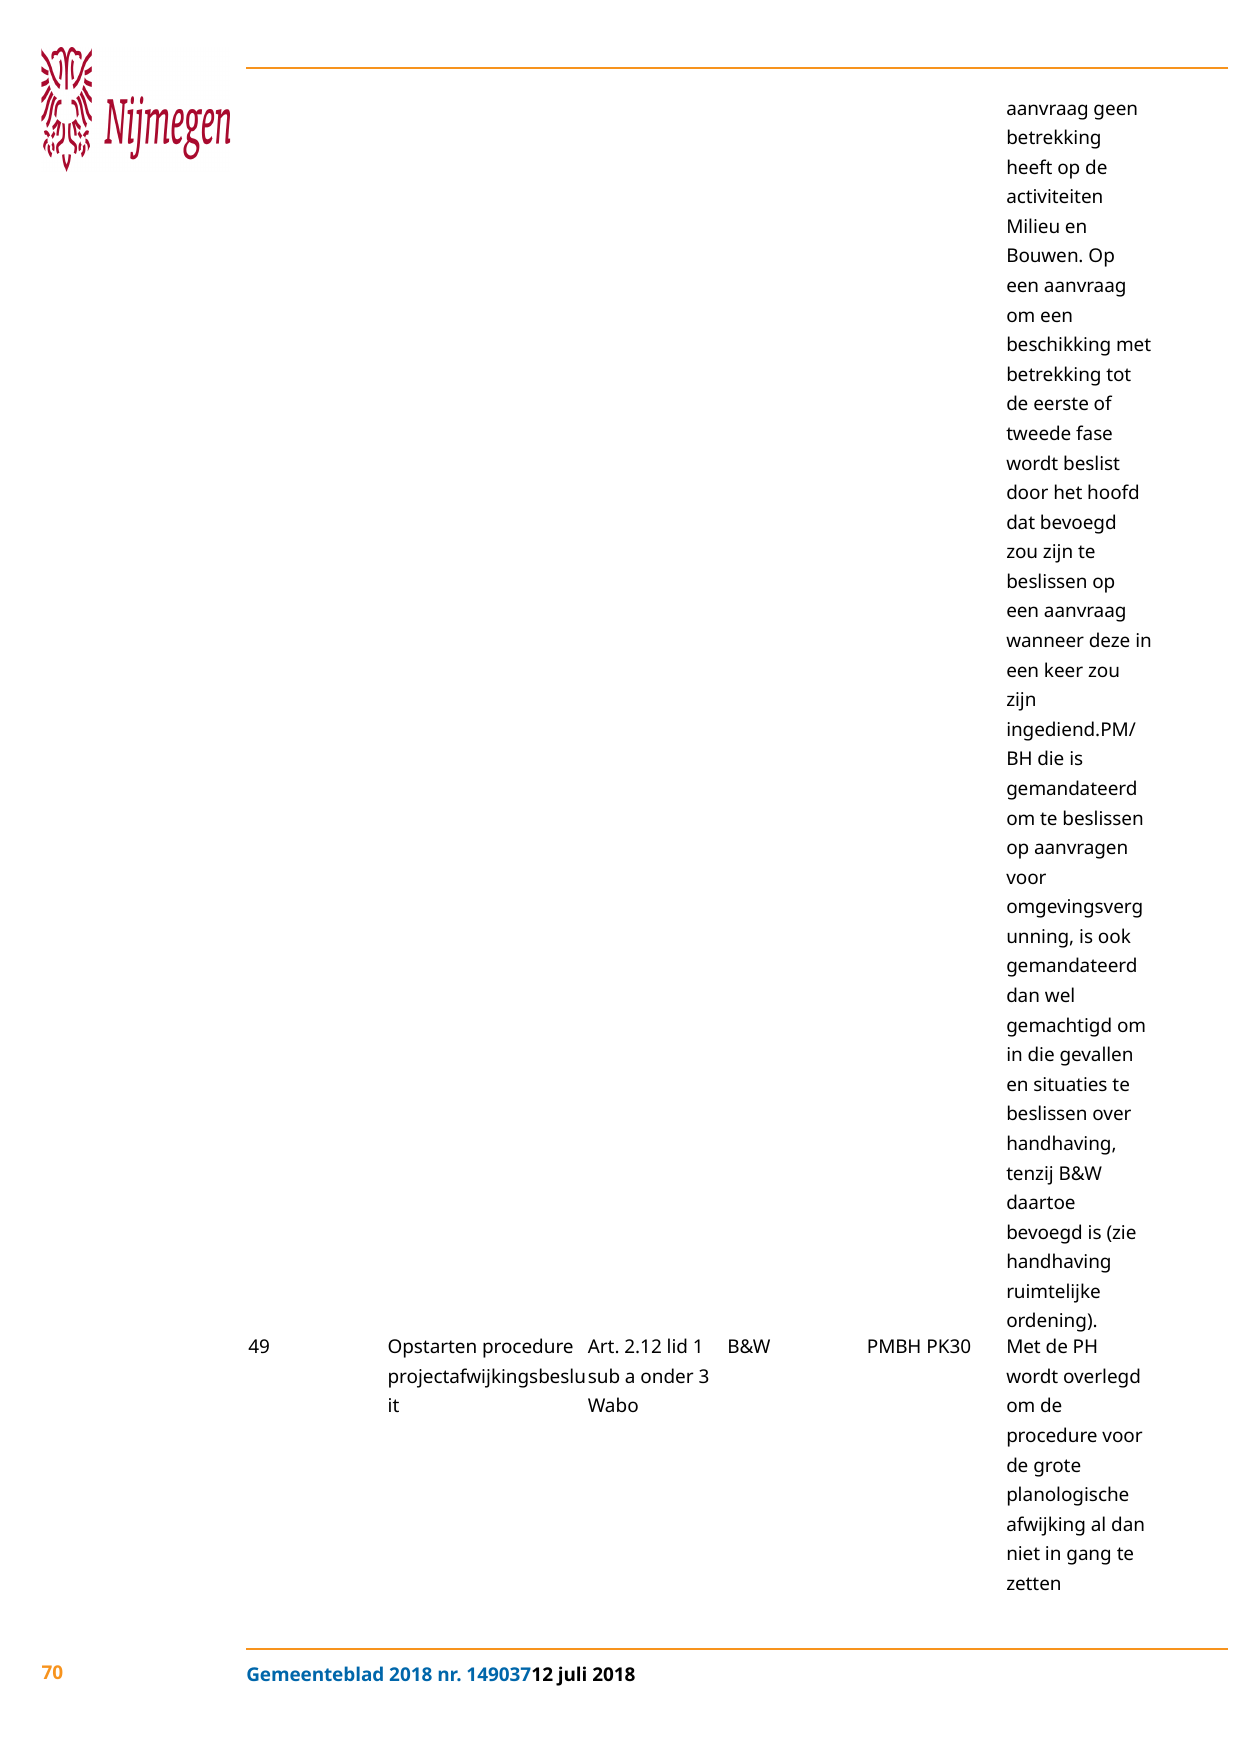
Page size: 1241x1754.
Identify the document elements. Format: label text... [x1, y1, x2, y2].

table_cell [727, 95, 867, 1333]
table_cell [867, 95, 1006, 1333]
table_cell Art. 2.12 lid 1 sub a onder 3 Wabo [588, 1334, 727, 1596]
picture [41, 47, 231, 172]
table_cell PMBH PK30 [867, 1334, 1006, 1596]
table_cell [388, 95, 588, 1333]
table_cell Met de PH wordt overlegd om de procedure voor de grote planologische afwijking al dan niet in gang te zetten [1006, 1334, 1152, 1596]
table_cell [248, 95, 387, 1333]
table_cell Opstarten procedure projectafwijkingsbesluit [388, 1334, 588, 1596]
table_cell aanvraag geen betrekking heeft op de activiteiten Milieu en Bouwen. Op een aanvraag om een beschikking met betrekking tot de eerste of tweede fase wordt beslist door het hoofd dat bevoegd zou zijn te beslissen op een aanvraag wanneer deze in een keer zou zijn ingediend.PM/ BH die is gemandateerd om te beslissen op aanvragen voor omgevingsvergunning, is ook gemandateerd dan wel gemachtigd om in die gevallen en situaties te beslissen over handhaving, tenzij B&W daartoe bevoegd is (zie handhaving ruimtelijke ordening). [1006, 95, 1152, 1333]
table_cell [588, 95, 727, 1333]
table_cell 49 [248, 1334, 387, 1596]
table_cell B&W [727, 1334, 867, 1596]
